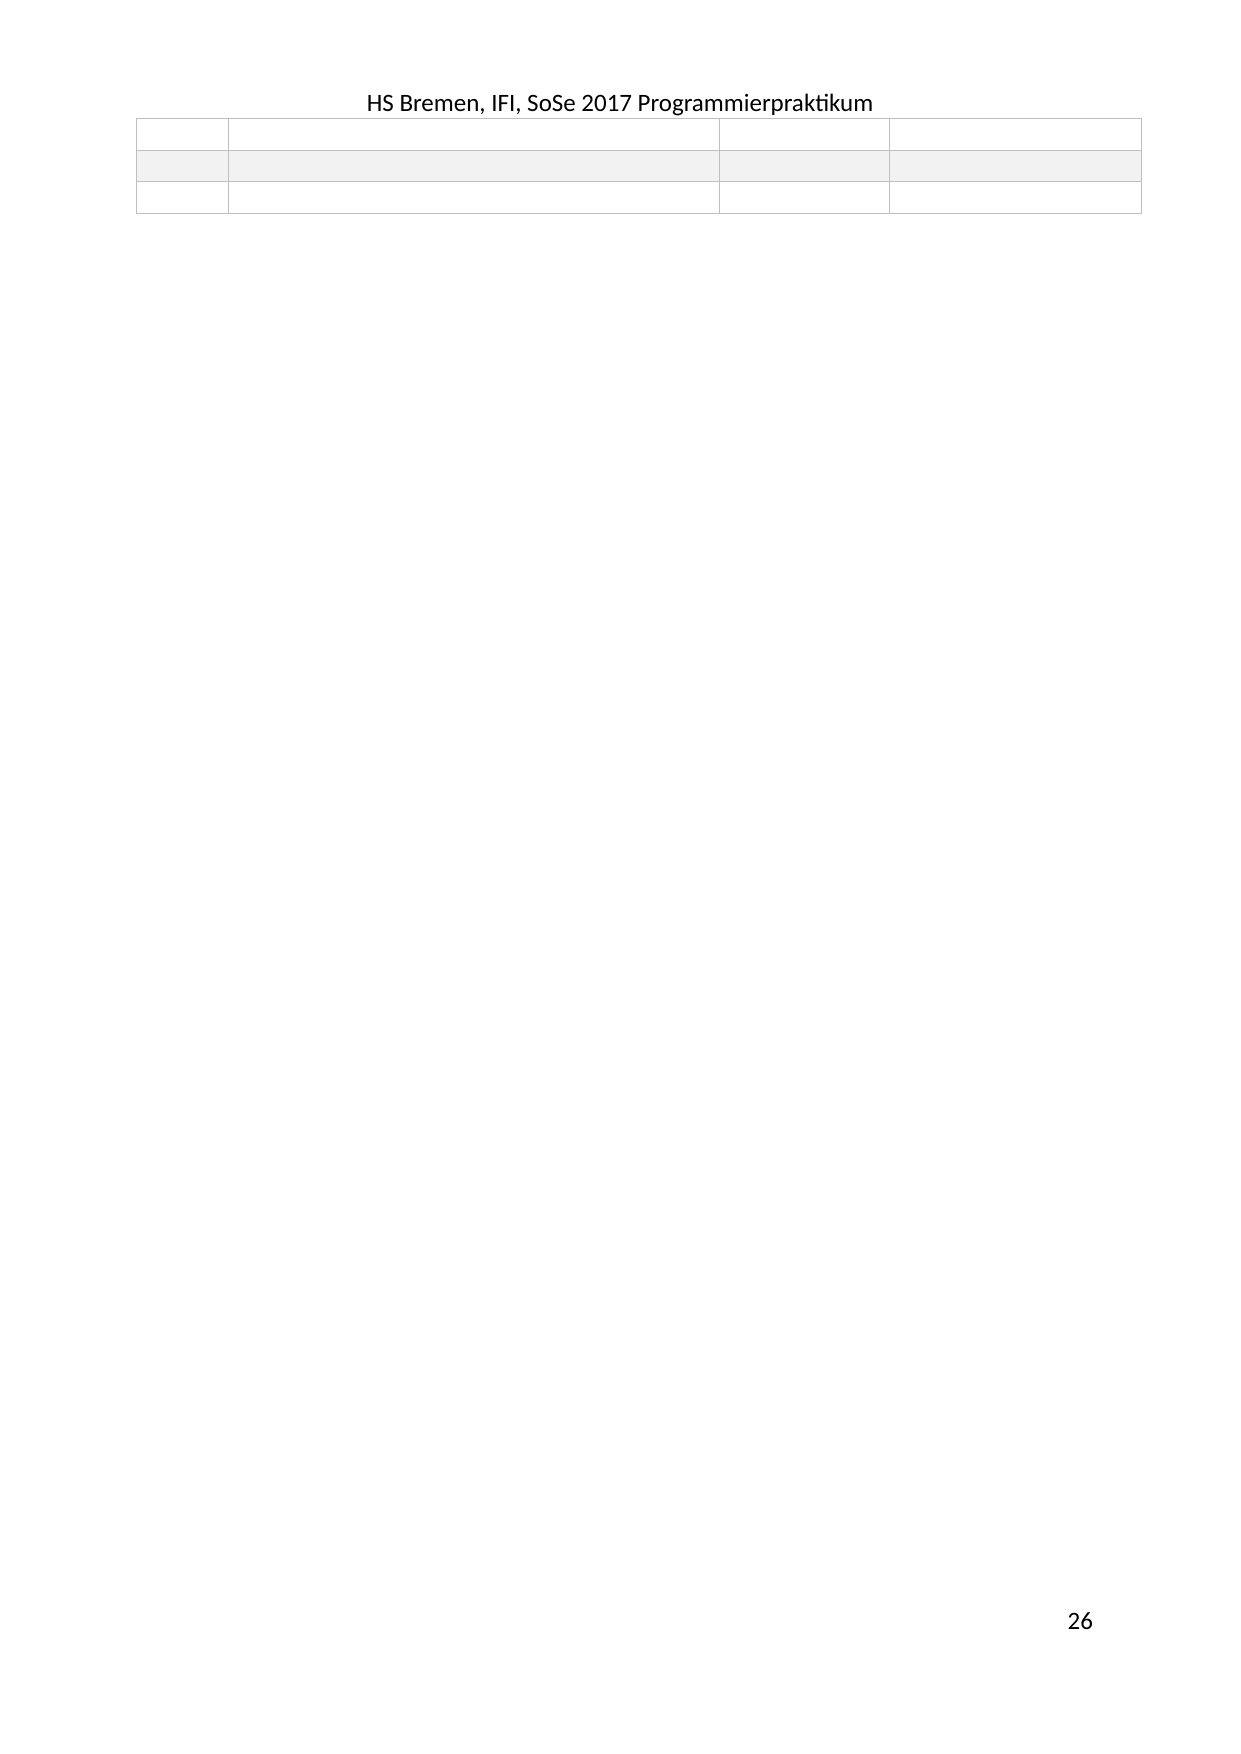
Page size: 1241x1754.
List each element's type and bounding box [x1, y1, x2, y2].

table_cell [137, 182, 228, 213]
table_cell [720, 151, 889, 181]
table_cell [720, 119, 889, 149]
table_cell [229, 151, 719, 181]
table_cell [890, 151, 1141, 181]
table_cell [890, 119, 1141, 149]
table_cell [229, 182, 719, 213]
table_cell [720, 182, 889, 213]
table_cell [890, 182, 1141, 213]
table_cell [229, 119, 719, 149]
table_cell [137, 151, 228, 181]
table_cell [137, 119, 228, 149]
